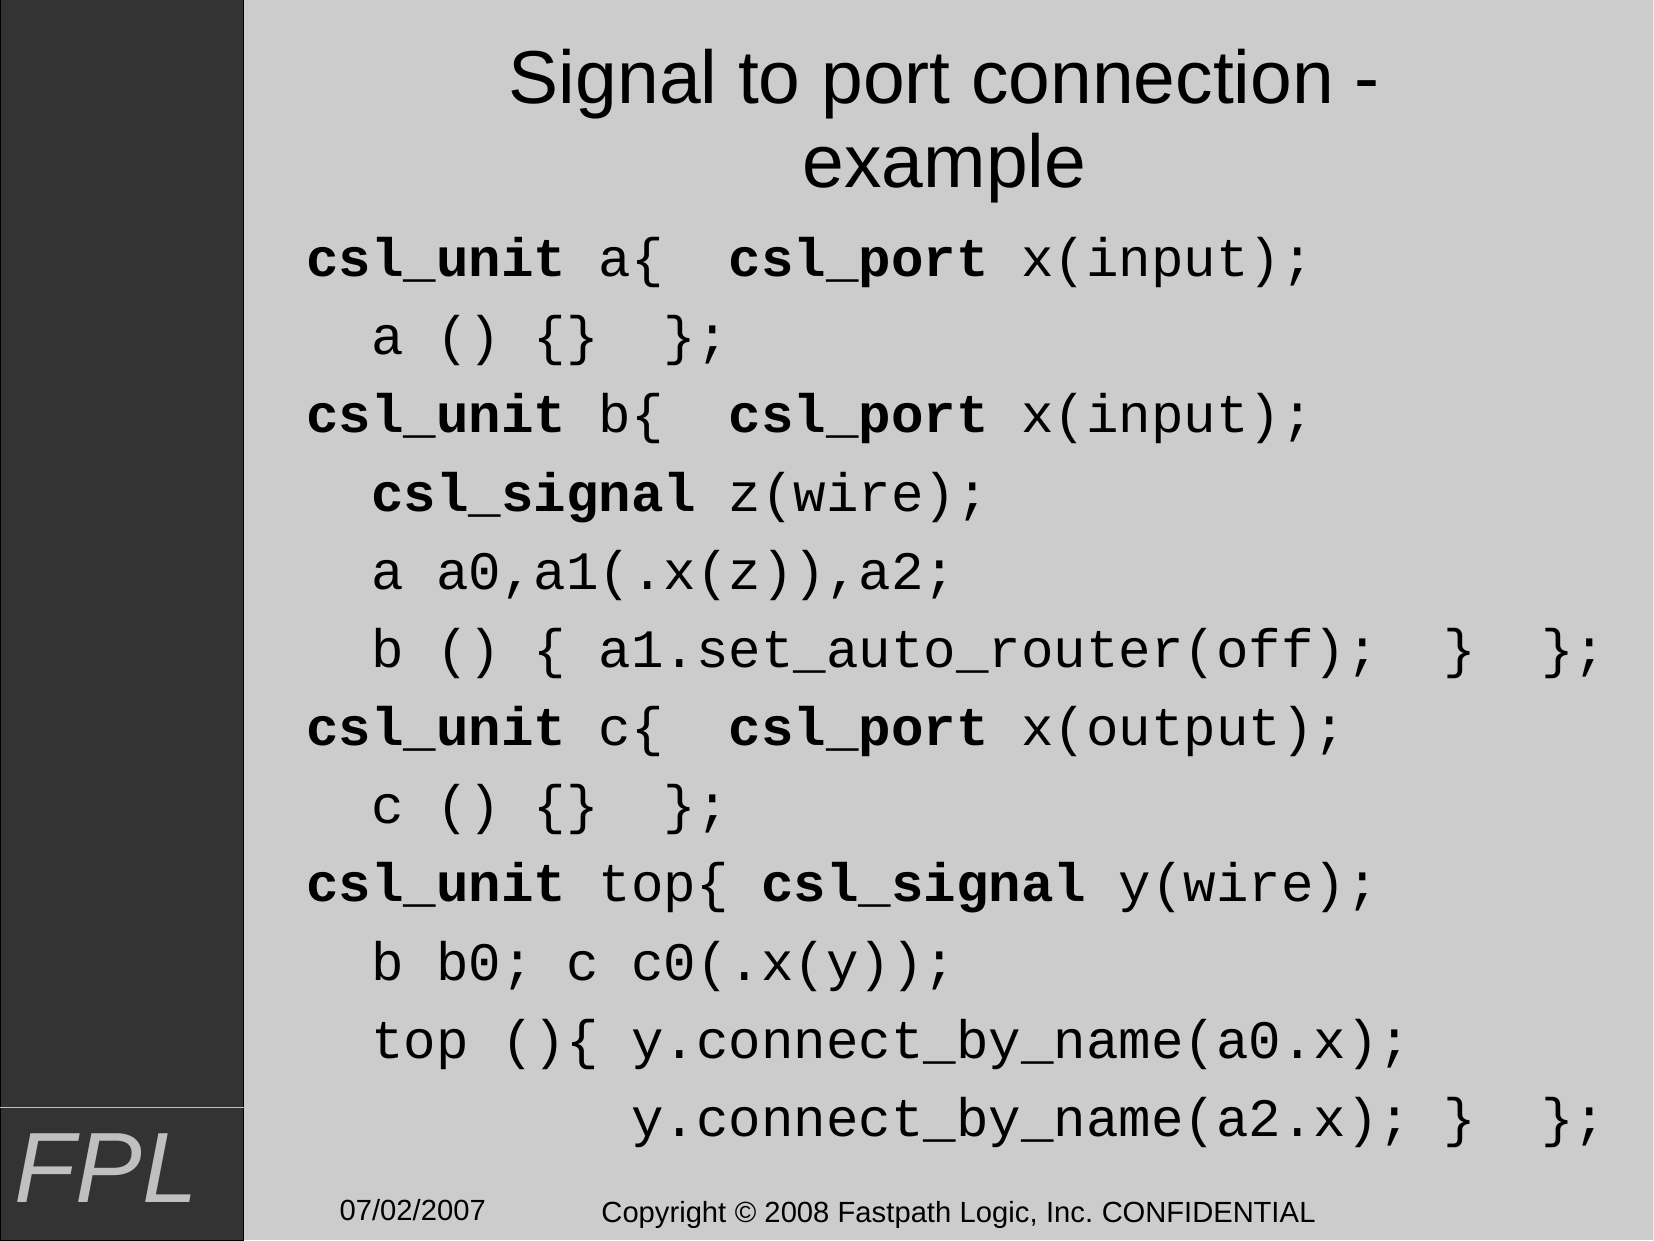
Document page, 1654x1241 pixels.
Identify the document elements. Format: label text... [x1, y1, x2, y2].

subtitle csl_unit a{ csl_port x(input); a () {} }; csl_unit b{ csl_port x(input); csl_signal z(wire); a a0,a1(.x(z)),a2; b () { a1.set_auto_router(off); } }; csl_unit c{ csl_port x(output); c () {} }; csl_unit top{ csl_signal y(wire); b b0; c c0(.x(y)); top (){ y.connect_by_name(a0.x); y.connect_by_name(a2.x); } }; [306, 239, 1619, 1145]
title Signal to port connection - example [393, 12, 1496, 228]
